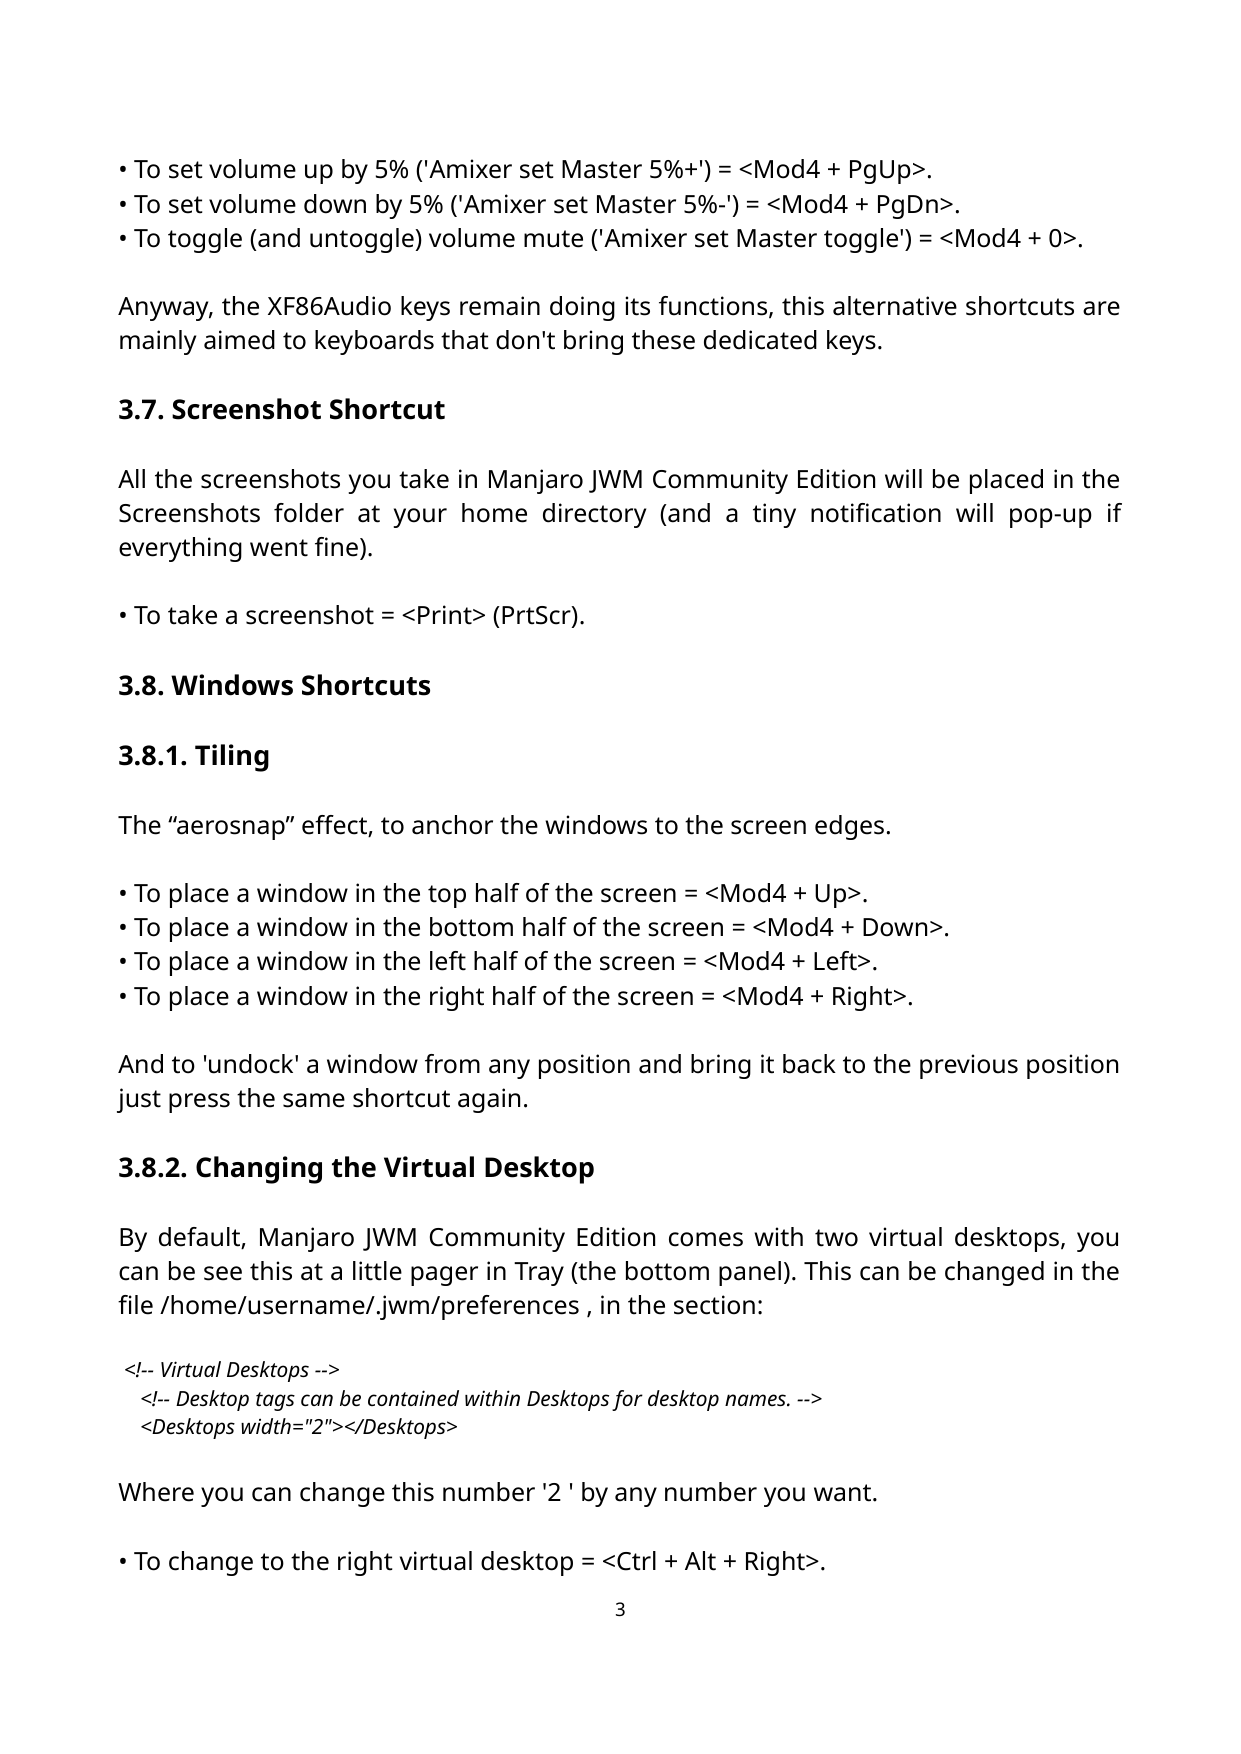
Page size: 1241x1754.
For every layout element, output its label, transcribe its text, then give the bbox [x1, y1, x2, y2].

text • To set volume up by 5% ('Amixer set Master 5%+') = <Mod4 + PgUp>. [118, 152, 1122, 186]
text <!-- Desktop tags can be contained within Desktops for desktop names. --> [118, 1384, 1122, 1412]
subtitle 3.7. Screenshot Shortcut [118, 391, 1122, 427]
subtitle 3.8.2. Changing the Virtual Desktop [118, 1148, 1122, 1185]
subtitle 3.8. Windows Shortcuts [118, 666, 1122, 703]
text • To change to the right virtual desktop = <Ctrl + Alt + Right>. [118, 1543, 1122, 1577]
text • To place a window in the right half of the screen = <Mod4 + Right>. [118, 978, 1122, 1012]
text All the screenshots you take in Manjaro JWM Community Edition will be placed in the Screenshots folder at your home directory (and a tiny notification will pop-up if everything went fine). [118, 462, 1122, 564]
text By default, Manjaro JWM Community Edition comes with two virtual desktops, you can be see this at a little pager in Tray (the bottom panel). This can be changed in the file /home/username/.jwm/preferences , in the section: [118, 1219, 1122, 1322]
text And to 'undock' a window from any position and bring it back to the previous position just press the same shortcut again. [118, 1046, 1122, 1114]
text The “aerosnap” effect, to anchor the windows to the screen edges. [118, 808, 1122, 842]
text • To toggle (and untoggle) volume mute ('Amixer set Master toggle') = <Mod4 + 0>. [118, 220, 1122, 254]
text Where you can change this number '2 ' by any number you want. [118, 1475, 1122, 1509]
text Anyway, the XF86Audio keys remain doing its functions, this alternative shortcuts are mainly aimed to keyboards that don't bring these dedicated keys. [118, 288, 1122, 357]
text <!-- Virtual Desktops --> [118, 1356, 1122, 1384]
text <Desktops width="2"></Desktops> [118, 1412, 1122, 1441]
text • To set volume down by 5% ('Amixer set Master 5%-') = <Mod4 + PgDn>. [118, 186, 1122, 220]
text • To take a screenshot = <Print> (PrtScr). [118, 598, 1122, 632]
text • To place a window in the left half of the screen = <Mod4 + Left>. [118, 944, 1122, 978]
text • To place a window in the bottom half of the screen = <Mod4 + Down>. [118, 910, 1122, 944]
text • To place a window in the top half of the screen = <Mod4 + Up>. [118, 876, 1122, 910]
subtitle 3.8.1. Tiling [118, 737, 1122, 774]
